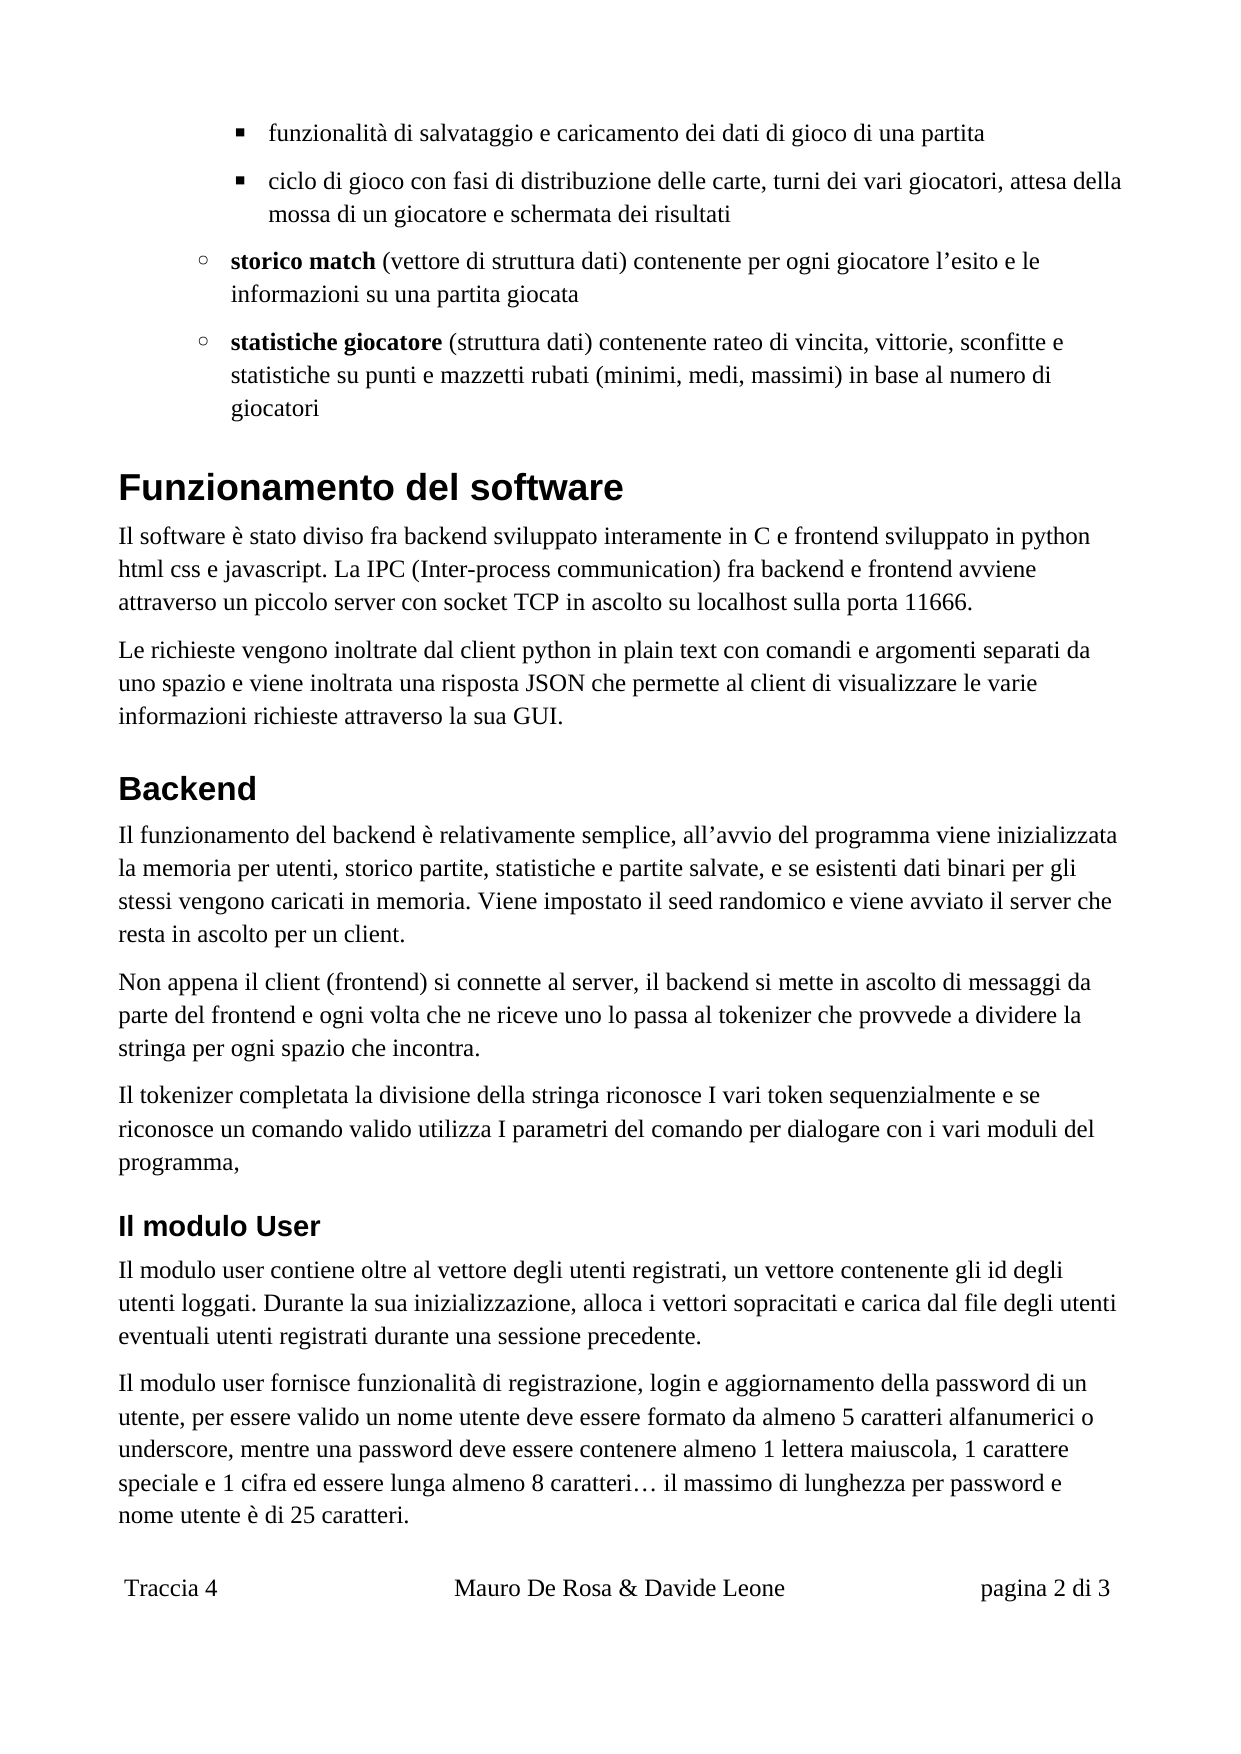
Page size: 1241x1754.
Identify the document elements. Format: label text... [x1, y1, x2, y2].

text Il modulo user contiene oltre al vettore degli utenti registrati, un vettore contenente gli id degli utenti loggati. Durante la sua inizializzazione, alloca i vettori sopracitati e carica dal file degli utenti eventuali utenti registrati durante una sessione precedente. [118, 1255, 1122, 1350]
subtitle Il modulo User [118, 1209, 1122, 1242]
list storico match (vettore di struttura dati) contenente per ogni giocatore l’esito e le informazioni su una partita giocata [193, 246, 1122, 308]
text Non appena il client (frontend) si connette al server, il backend si mette in ascolto di messaggi da parte del frontend e ogni volta che ne riceve uno lo passa al tokenizer che provvede a dividere la stringa per ogni spazio che incontra. [118, 967, 1122, 1062]
list statistiche giocatore (struttura dati) contenente rateo di vincita, vittorie, sconfitte e statistiche su punti e mazzetti rubati (minimi, medi, massimi) in base al numero di giocatori [193, 327, 1122, 422]
text Il tokenizer completata la divisione della stringa riconosce I vari token sequenzialmente e se riconosce un comando valido utilizza I parametri del comando per dialogare con i vari moduli del programma, [118, 1081, 1122, 1175]
subtitle Backend [118, 769, 1122, 808]
list ciclo di gioco con fasi di distribuzione delle carte, turni dei vari giocatori, attesa della mossa di un giocatore e schermata dei risultati [231, 166, 1122, 227]
subtitle Funzionamento del software [118, 466, 1122, 509]
text Le richieste vengono inoltrate dal client python in plain text con comandi e argomenti separati da uno spazio e viene inoltrata una risposta JSON che permette al client di visualizzare le varie informazioni richieste attraverso la sua GUI. [118, 635, 1122, 730]
text Il software è stato diviso fra backend sviluppato interamente in C e frontend sviluppato in python html css e javascript. La IPC (Inter-process communication) fra backend e frontend avviene attraverso un piccolo server con socket TCP in ascolto su localhost sulla porta 11666. [118, 521, 1122, 616]
text Il funzionamento del backend è relativamente semplice, all’avvio del programma viene inizializzata la memoria per utenti, storico partite, statistiche e partite salvate, e se esistenti dati binari per gli stessi vengono caricati in memoria. Viene impostato il seed randomico e viene avviato il server che resta in ascolto per un client. [118, 820, 1122, 948]
list funzionalità di salvataggio e caricamento dei dati di gioco di una partita [231, 118, 1122, 147]
text Il modulo user fornisce funzionalità di registrazione, login e aggiornamento della password di un utente, per essere valido un nome utente deve essere formato da almeno 5 caratteri alfanumerici o underscore, mentre una password deve essere contenere almeno 1 lettera maiuscola, 1 carattere speciale e 1 cifra ed essere lunga almeno 8 caratteri… il massimo di lunghezza per password e nome utente è di 25 caratteri. [118, 1368, 1122, 1529]
